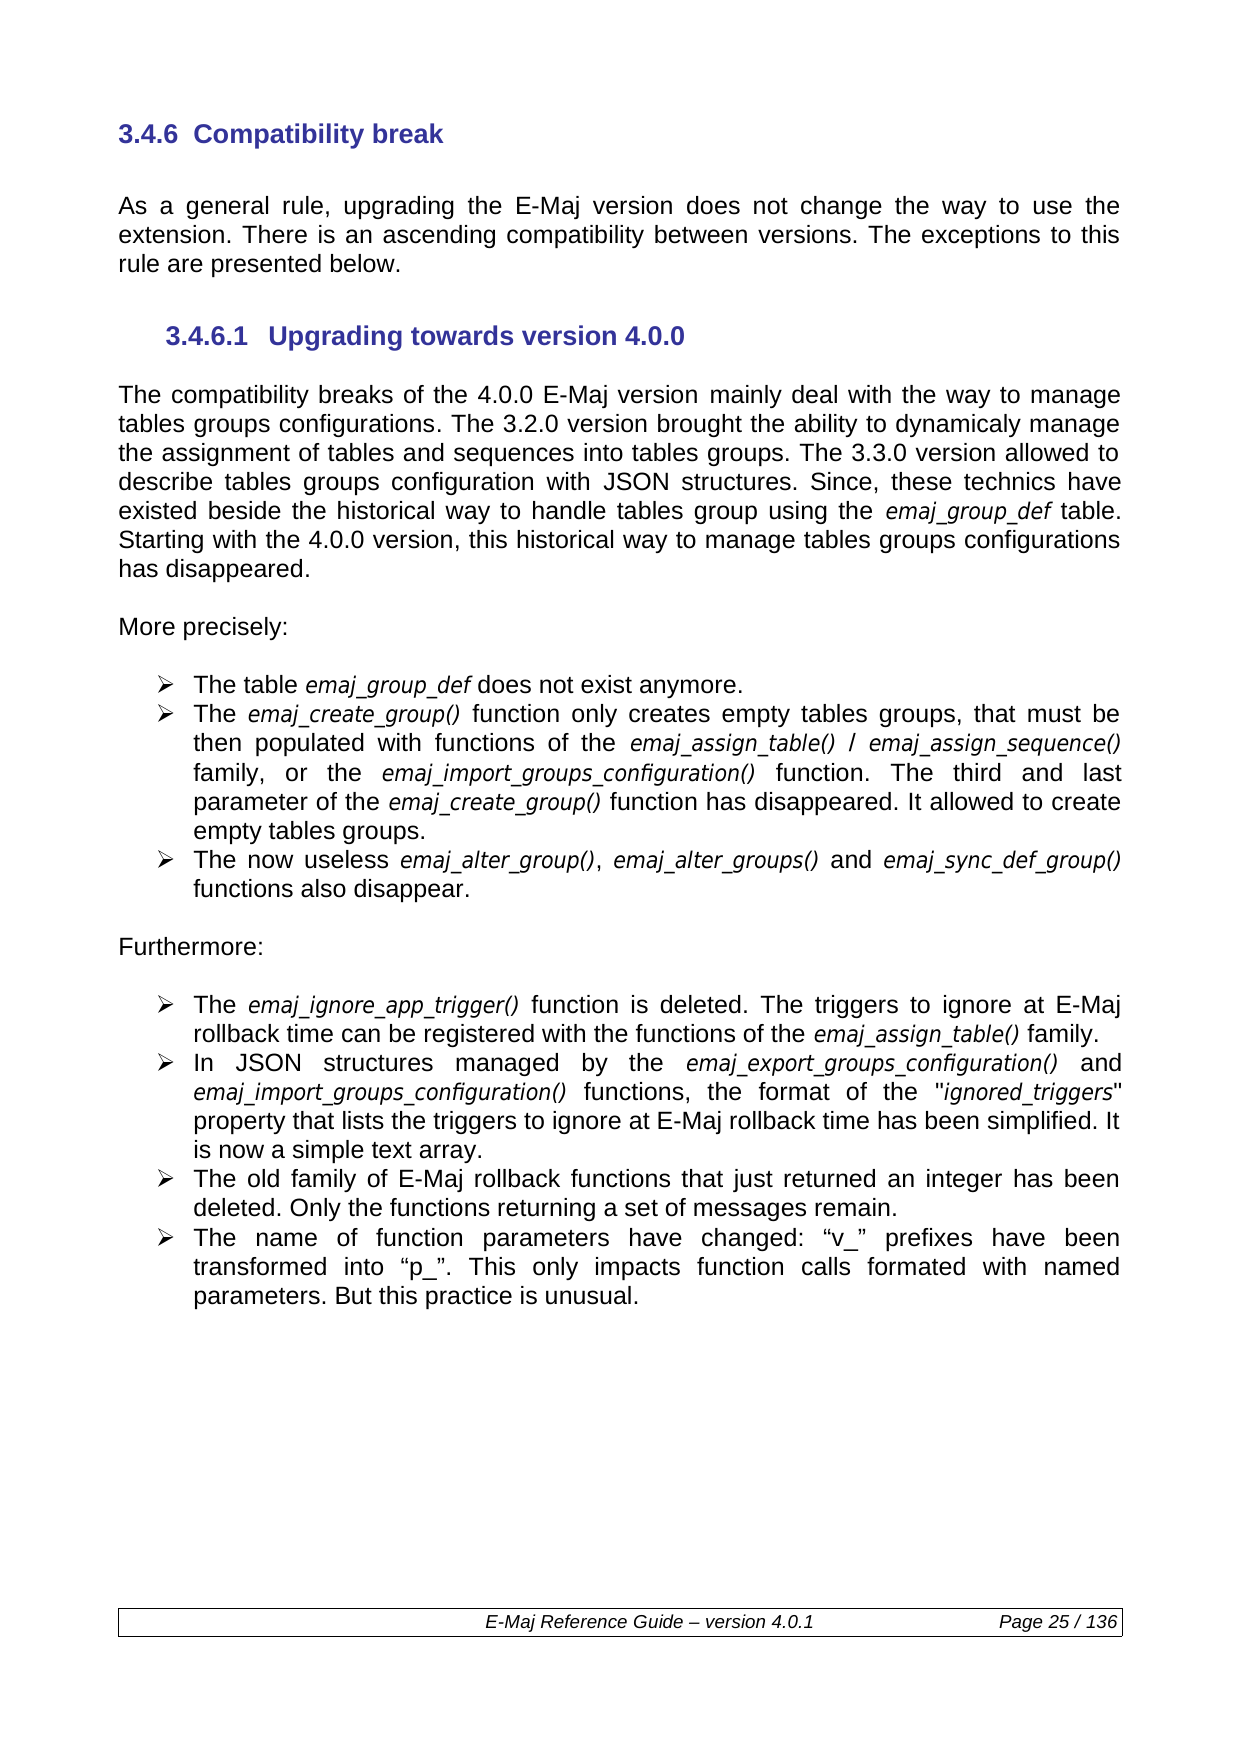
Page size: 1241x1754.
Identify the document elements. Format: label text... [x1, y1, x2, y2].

list The old family of E-Maj rollback functions that just returned an integer has been deleted. Only the functions returning a set of messages remain. [156, 1164, 1122, 1222]
subtitle Upgrading towards version 4.0.0 [165, 319, 1122, 351]
list The name of function parameters have changed: “v_” prefixes have been transformed into “p_”. This only impacts function calls formated with named parameters. But this practice is unusual. [156, 1222, 1122, 1309]
list The table emaj_group_def does not exist anymore. [156, 670, 1122, 699]
text More precisely: [118, 612, 1122, 641]
list In JSON structures managed by the emaj_export_groups_configuration() and emaj_import_groups_configuration() functions, the format of the "ignored_triggers" property that lists the triggers to ignore at E-Maj rollback time has been simplified. It is now a simple text array. [156, 1048, 1122, 1164]
list The now useless emaj_alter_group(), emaj_alter_groups() and emaj_sync_def_group() functions also disappear. [156, 844, 1122, 903]
subtitle Compatibility break [118, 118, 1122, 149]
list The emaj_ignore_app_trigger() function is deleted. The triggers to ignore at E-Maj rollback time can be registered with the functions of the emaj_assign_table() family. [156, 990, 1122, 1048]
text Furthermore: [118, 932, 1122, 961]
text As a general rule, upgrading the E-Maj version does not change the way to use the extension. There is an ascending compatibility between versions. The exceptions to this rule are presented below. [118, 191, 1122, 278]
text The compatibility breaks of the 4.0.0 E-Maj version mainly deal with the way to manage tables groups configurations. The 3.2.0 version brought the ability to dynamicaly manage the assignment of tables and sequences into tables groups. The 3.3.0 version allowed to describe tables groups configuration with JSON structures. Since, these technics have existed beside the historical way to handle tables group using the emaj_group_def table. Starting with the 4.0.0 version, this historical way to manage tables groups configurations has disappeared. [118, 379, 1122, 583]
list The emaj_create_group() function only creates empty tables groups, that must be then populated with functions of the emaj_assign_table() / emaj_assign_sequence() family, or the emaj_import_groups_configuration() function. The third and last parameter of the emaj_create_group() function has disappeared. It allowed to create empty tables groups. [156, 699, 1122, 844]
